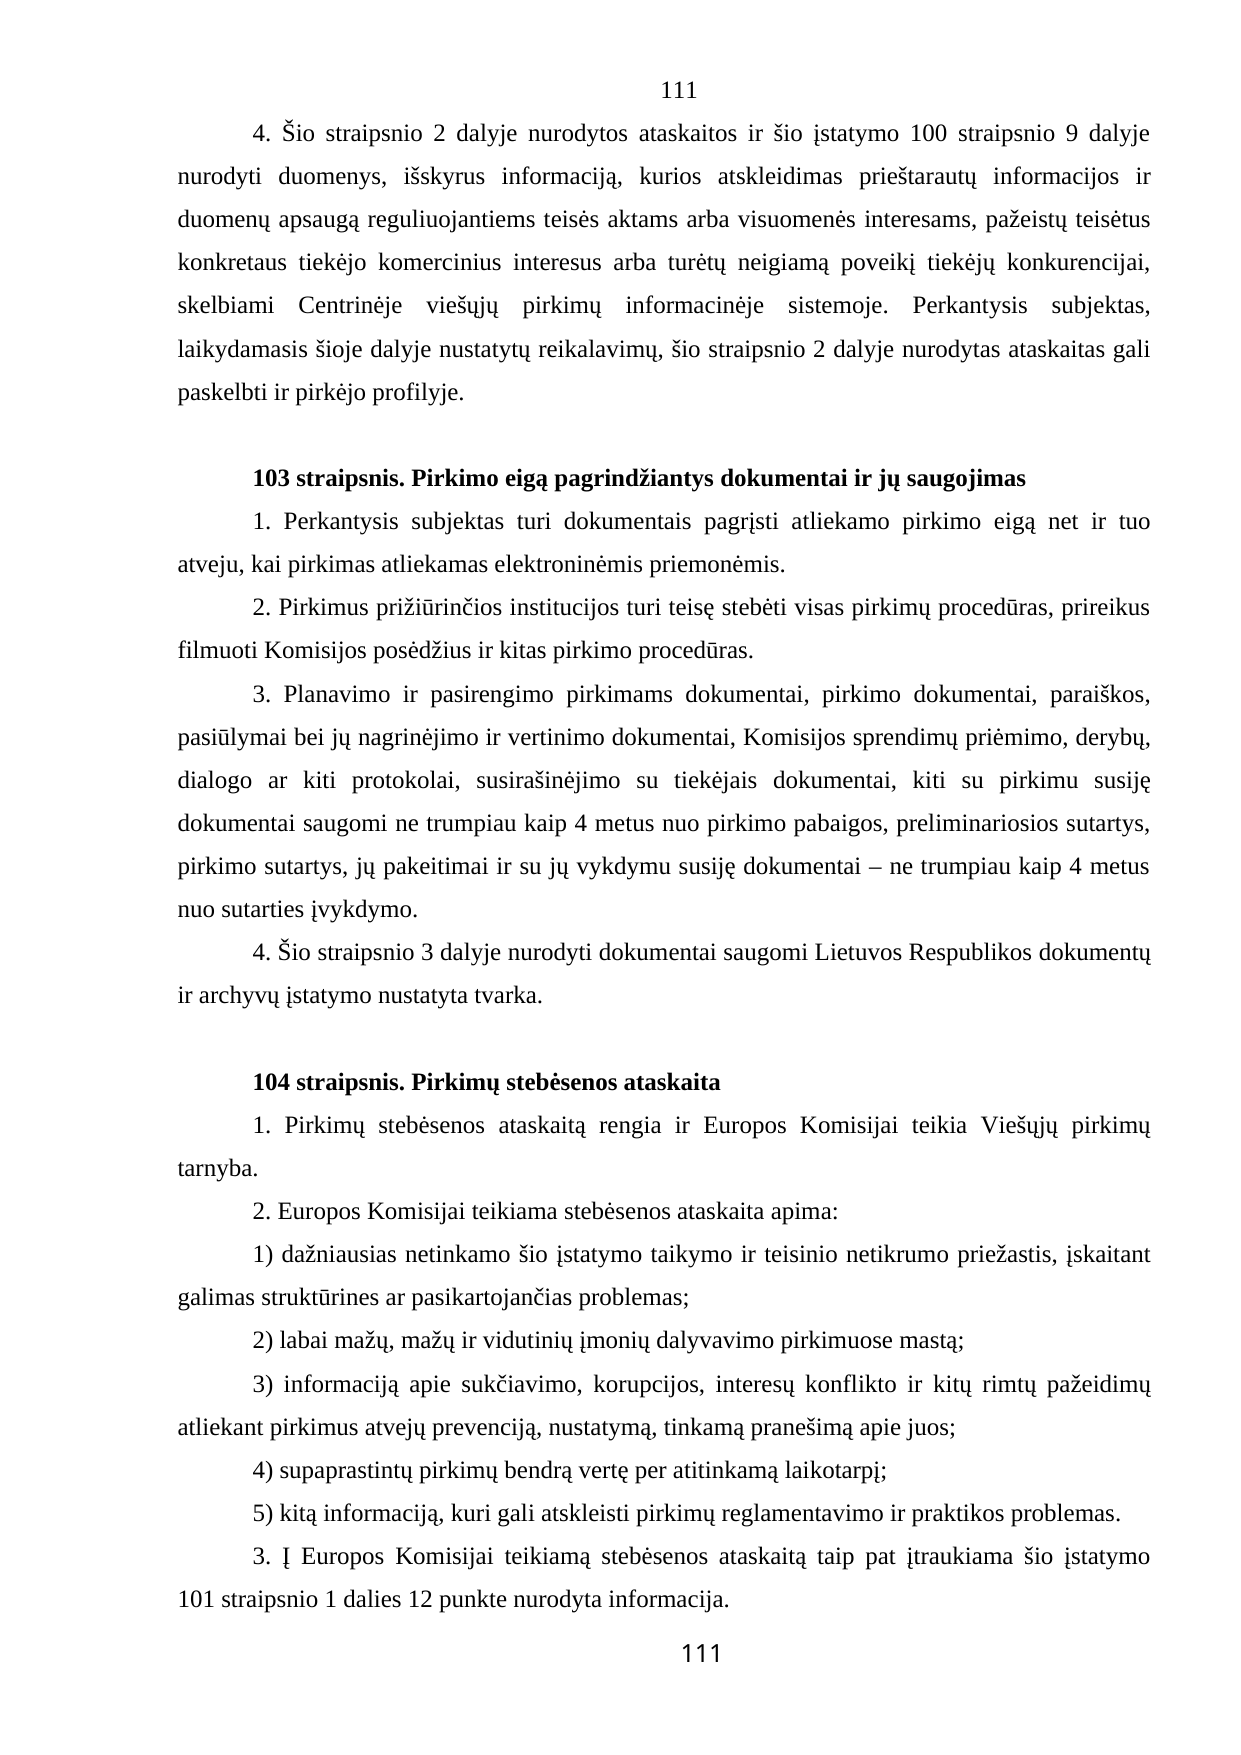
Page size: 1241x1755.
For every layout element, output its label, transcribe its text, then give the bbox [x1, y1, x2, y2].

text 2) labai mažų, mažų ir vidutinių įmonių dalyvavimo pirkimuose mastą; [177, 1326, 1152, 1354]
text 5) kitą informaciją, kuri gali atskleisti pirkimų reglamentavimo ir praktikos problemas. [177, 1498, 1152, 1527]
text 1. Pirkimų stebėsenos ataskaitą rengia ir Europos Komisijai teikia Viešųjų pirkimų tarnyba. [177, 1110, 1152, 1182]
text 1) dažniausias netinkamo šio įstatymo taikymo ir teisinio netikrumo priežastis, įskaitant galimas struktūrines ar pasikartojančias problemas; [177, 1239, 1152, 1311]
text 103 straipsnis. Pirkimo eigą pagrindžiantys dokumentai ir jų saugojimas [177, 463, 1152, 492]
text 3. Į Europos Komisijai teikiamą stebėsenos ataskaitą taip pat įtraukiama šio įstatymo 101 straipsnio 1 dalies 12 punkte nurodyta informacija. [177, 1541, 1152, 1613]
text 4. Šio straipsnio 2 dalyje nurodytos ataskaitos ir šio įstatymo 100 straipsnio 9 dalyje nurodyti duomenys, išskyrus informaciją, kurios atskleidimas prieštarautų informacijos ir duomenų apsaugą reguliuojantiems teisės aktams arba visuomenės interesams, pažeistų teisėtus konkretaus tiekėjo komercinius interesus arba turėtų neigiamą poveikį tiekėjų konkurencijai, skelbiami Centrinėje viešųjų pirkimų informacinėje sistemoje. Perkantysis subjektas, laikydamasis šioje dalyje nustatytų reikalavimų, šio straipsnio 2 dalyje nurodytas ataskaitas gali paskelbti ir pirkėjo profilyje. [177, 118, 1152, 406]
text 104 straipsnis. Pirkimų stebėsenos ataskaita [177, 1067, 1152, 1096]
text 1. Perkantysis subjektas turi dokumentais pagrįsti atliekamo pirkimo eigą net ir tuo atveju, kai pirkimas atliekamas elektroninėmis priemonėmis. [177, 506, 1152, 578]
subtitle 2. Pirkimus prižiūrinčios institucijos turi teisę stebėti visas pirkimų procedūras, prireikus filmuoti Komisijos posėdžius ir kitas pirkimo procedūras. [177, 592, 1152, 664]
subtitle 3. Planavimo ir pasirengimo pirkimams dokumentai, pirkimo dokumentai, paraiškos, pasiūlymai bei jų nagrinėjimo ir vertinimo dokumentai, Komisijos sprendimų priėmimo, derybų, dialogo ar kiti protokolai, susirašinėjimo su tiekėjais dokumentai, kiti su pirkimu susiję dokumentai saugomi ne trumpiau kaip 4 metus nuo pirkimo pabaigos, preliminariosios sutartys, pirkimo sutartys, jų pakeitimai ir su jų vykdymu susiję dokumentai – ne trumpiau kaip 4 metus nuo sutarties įvykdymo. [177, 679, 1152, 923]
text 4) supaprastintų pirkimų bendrą vertę per atitinkamą laikotarpį; [177, 1455, 1152, 1484]
text 2. Europos Komisijai teikiama stebėsenos ataskaita apima: [177, 1196, 1152, 1225]
text 3) informaciją apie sukčiavimo, korupcijos, interesų konflikto ir kitų rimtų pažeidimų atliekant pirkimus atvejų prevenciją, nustatymą, tinkamą pranešimą apie juos; [177, 1369, 1152, 1441]
subtitle 4. Šio straipsnio 3 dalyje nurodyti dokumentai saugomi Lietuvos Respublikos dokumentų ir archyvų įstatymo nustatyta tvarka. [177, 937, 1152, 1009]
